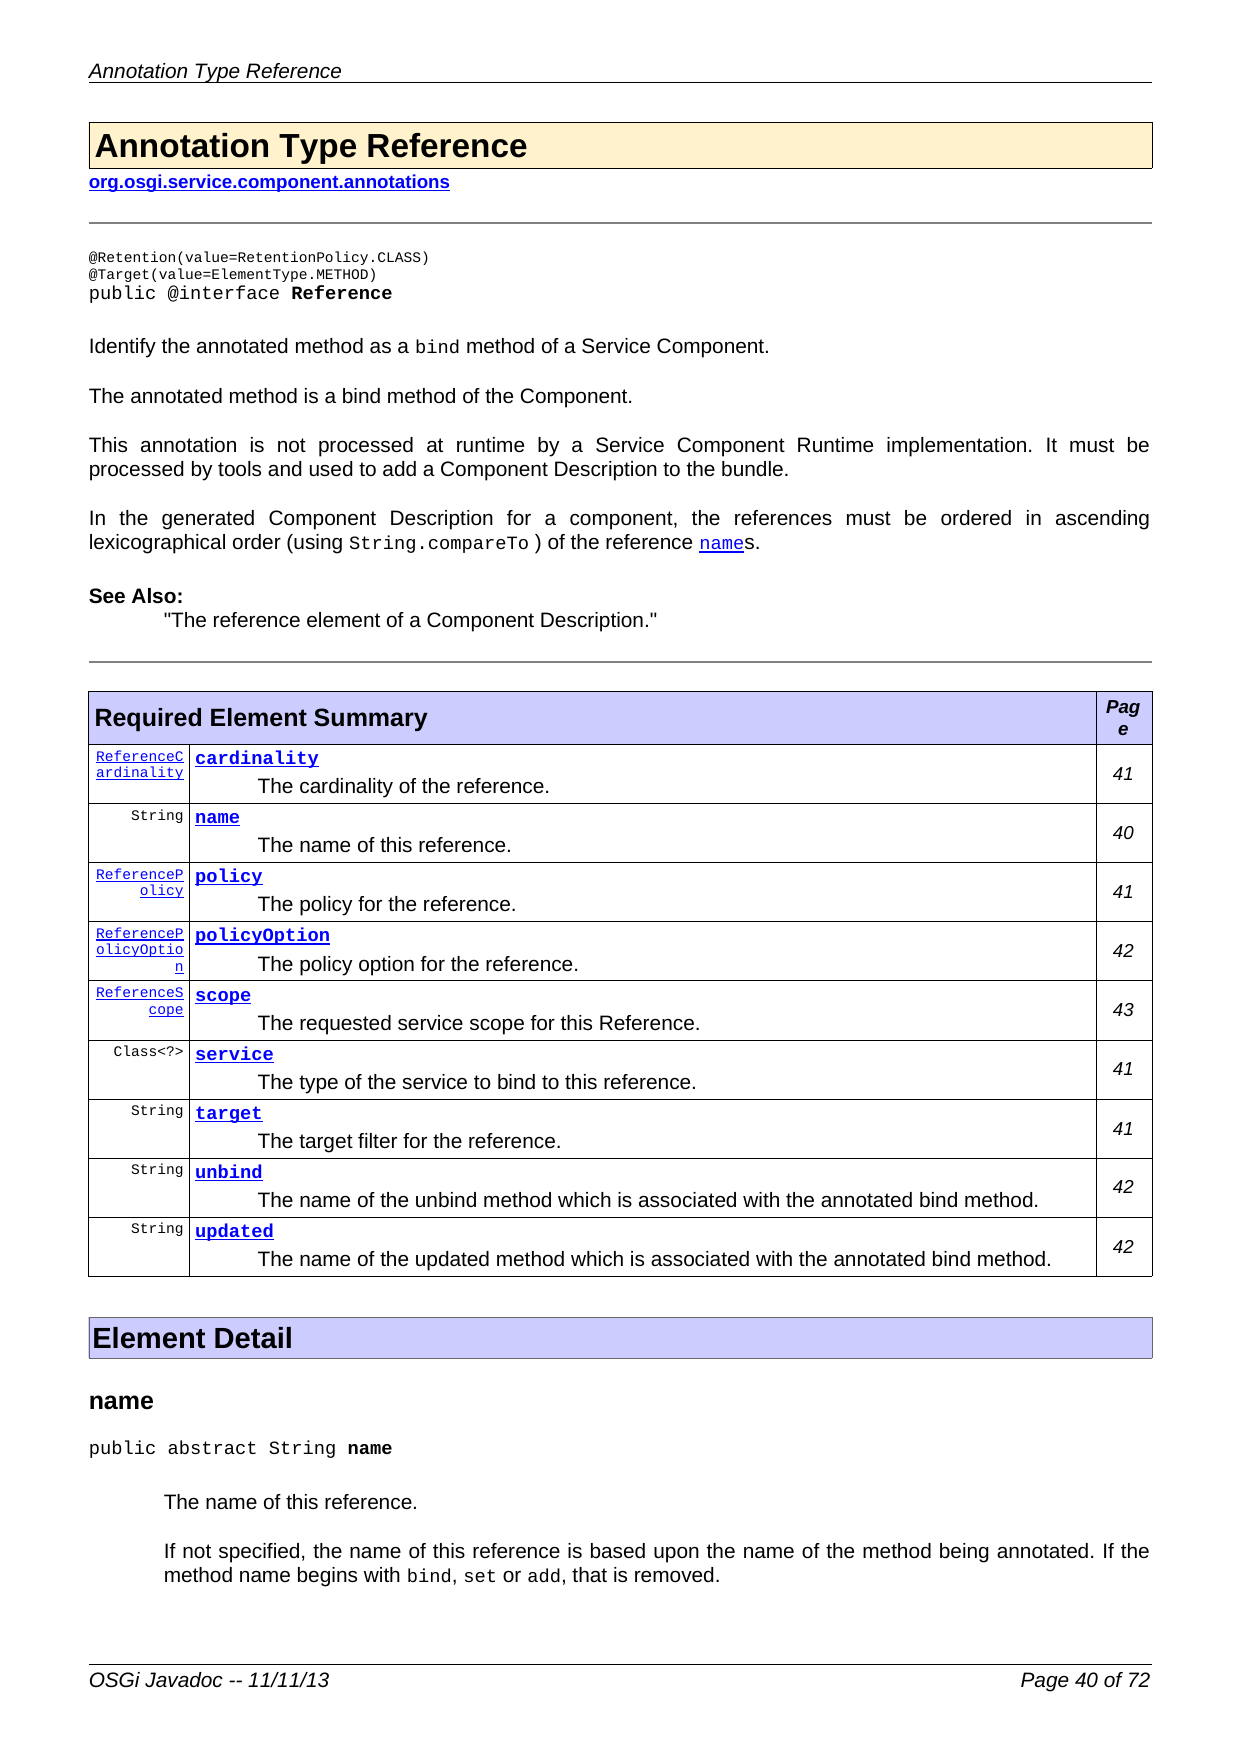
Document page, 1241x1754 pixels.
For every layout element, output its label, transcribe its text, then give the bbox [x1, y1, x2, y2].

text The annotated method is a bind method of the Component. [88, 384, 1152, 408]
table_header Page [1097, 692, 1152, 744]
table_cell 41 [1097, 1041, 1152, 1098]
text public abstract String name [88, 1439, 1152, 1460]
table_cell updated The name of the updated method which is associated with the annotated bind method. [190, 1218, 1096, 1276]
table_cell ReferencePolicyOption [89, 922, 189, 980]
table_cell String [89, 1100, 189, 1158]
table_cell ReferencePolicy [89, 863, 189, 921]
table_cell service The type of the service to bind to this reference. [190, 1041, 1096, 1098]
table_cell 41 [1097, 1159, 1152, 1217]
table_cell cardinality The cardinality of the reference. [190, 745, 1096, 803]
table_cell 41 [1097, 1100, 1152, 1158]
text If not specified, the name of this reference is based upon the name of the method being annotated. If the method name begins with bind, set or add, that is removed. [163, 1538, 1152, 1588]
table_cell 42 [1097, 981, 1152, 1039]
table_cell policyOption The policy option for the reference. [190, 922, 1096, 980]
table_cell ReferenceCardinality [89, 745, 189, 803]
table_cell 42 [1097, 1218, 1152, 1276]
text Identify the annotated method as a bind method of a Service Component. [88, 334, 1152, 359]
text See Also: [88, 584, 1152, 608]
text In the generated Component Description for a component, the references must be ordered in ascending lexicographical order (using String.compareTo ) of the reference names. [88, 506, 1152, 555]
table_cell name The name of this reference. [190, 804, 1096, 862]
subtitle Annotation Type Reference [90, 123, 1152, 168]
table_cell String [89, 1218, 189, 1276]
text org.osgi.service.component.annotations [88, 171, 1152, 193]
table_cell Class<?> [89, 1041, 189, 1098]
table_cell target The target filter for the reference. [190, 1100, 1096, 1158]
text "The reference element of a Component Description." [163, 608, 1152, 632]
table_cell ReferenceScope [89, 981, 189, 1039]
table_cell String [89, 1159, 189, 1217]
table_cell policy The policy for the reference. [190, 863, 1096, 921]
table_header Required Element Summary [89, 692, 1096, 744]
table_cell scope The requested service scope for this Reference. [190, 981, 1096, 1039]
subtitle Element Detail [90, 1318, 1152, 1358]
subtitle name [88, 1386, 1152, 1415]
table_cell 40 [1097, 804, 1152, 862]
text This annotation is not processed at runtime by a Service Component Runtime implementation. It must be processed by tools and used to add a Component Description to the bundle. [88, 433, 1152, 481]
table_cell unbind The name of the unbind method which is associated with the annotated bind method. [190, 1159, 1096, 1217]
table_cell String [89, 804, 189, 862]
text @Retention(value=RetentionPolicy.CLASS) @Target(value=ElementType.METHOD) public @interface Reference [88, 250, 1152, 305]
table_cell 41 [1097, 863, 1152, 921]
table_cell 41 [1097, 745, 1152, 803]
table_cell 42 [1097, 922, 1152, 980]
text The name of this reference. [163, 1489, 1152, 1513]
